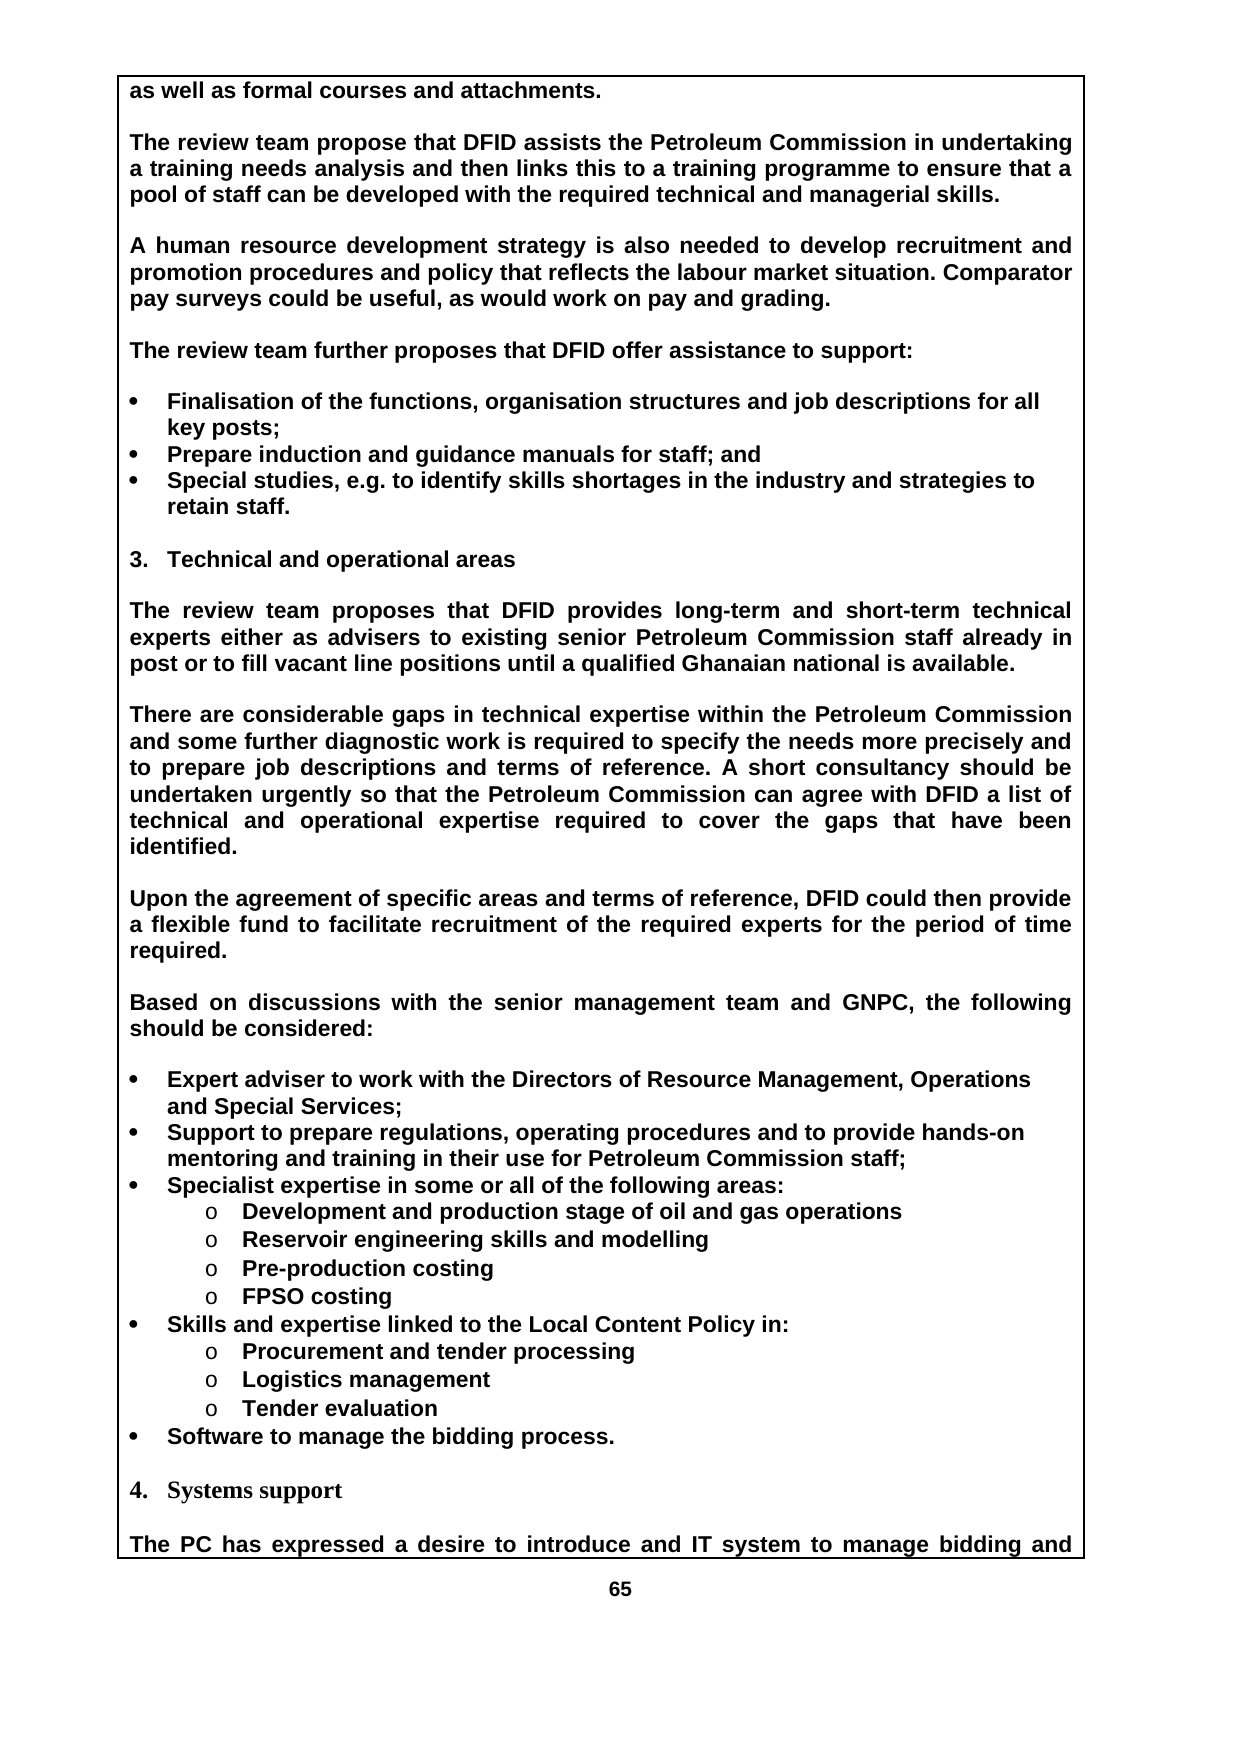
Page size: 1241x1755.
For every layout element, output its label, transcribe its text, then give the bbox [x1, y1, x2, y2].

table_cell as well as formal courses and attachments. The review team propose that DFID assists the Petroleum Commission in undertaking a training needs analysis and then links this to a training programme to ensure that a pool of staff can be developed with the required technical and managerial skills. A human resource development strategy is also needed to develop recruitment and promotion procedures and policy that reflects the labour market situation. Comparator pay surveys could be useful, as would work on pay and grading. The review team further proposes that DFID offer assistance to support: Finalisation of the functions, organisation structures and job descriptions for all key posts; Prepare induction and guidance manuals for staff; and Special studies, e.g. to identify skills shortages in the industry and strategies to retain staff. Technical and operational areas The review team proposes that DFID provides long-term and short-term technical experts either as advisers to existing senior Petroleum Commission staff already in post or to fill vacant line positions until a qualified Ghanaian national is available. There are considerable gaps in technical expertise within the Petroleum Commission and some further diagnostic work is required to specify the needs more precisely and to prepare job descriptions and terms of reference. A short consultancy should be undertaken urgently so that the Petroleum Commission can agree with DFID a list of technical and operational expertise required to cover the gaps that have been identified. Upon the agreement of specific areas and terms of reference, DFID could then provide a flexible fund to facilitate recruitment of the required experts for the period of time required. Based on discussions with the senior management team and GNPC, the following should be considered: Expert adviser to work with the Directors of Resource Management, Operations and Special Services; Support to prepare regulations, operating procedures and to provide hands-on mentoring and training in their use for Petroleum Commission staff; Specialist expertise in some or all of the following areas: Development and production stage of oil and gas operations Reservoir engineering skills and modelling Pre-production costing FPSO costing Skills and expertise linked to the Local Content Policy in: Procurement and tender processing Logistics management Tender evaluation Software to manage the bidding process. Systems support The PC has expressed a desire to introduce and IT system to manage bidding and [119, 77, 1083, 1557]
